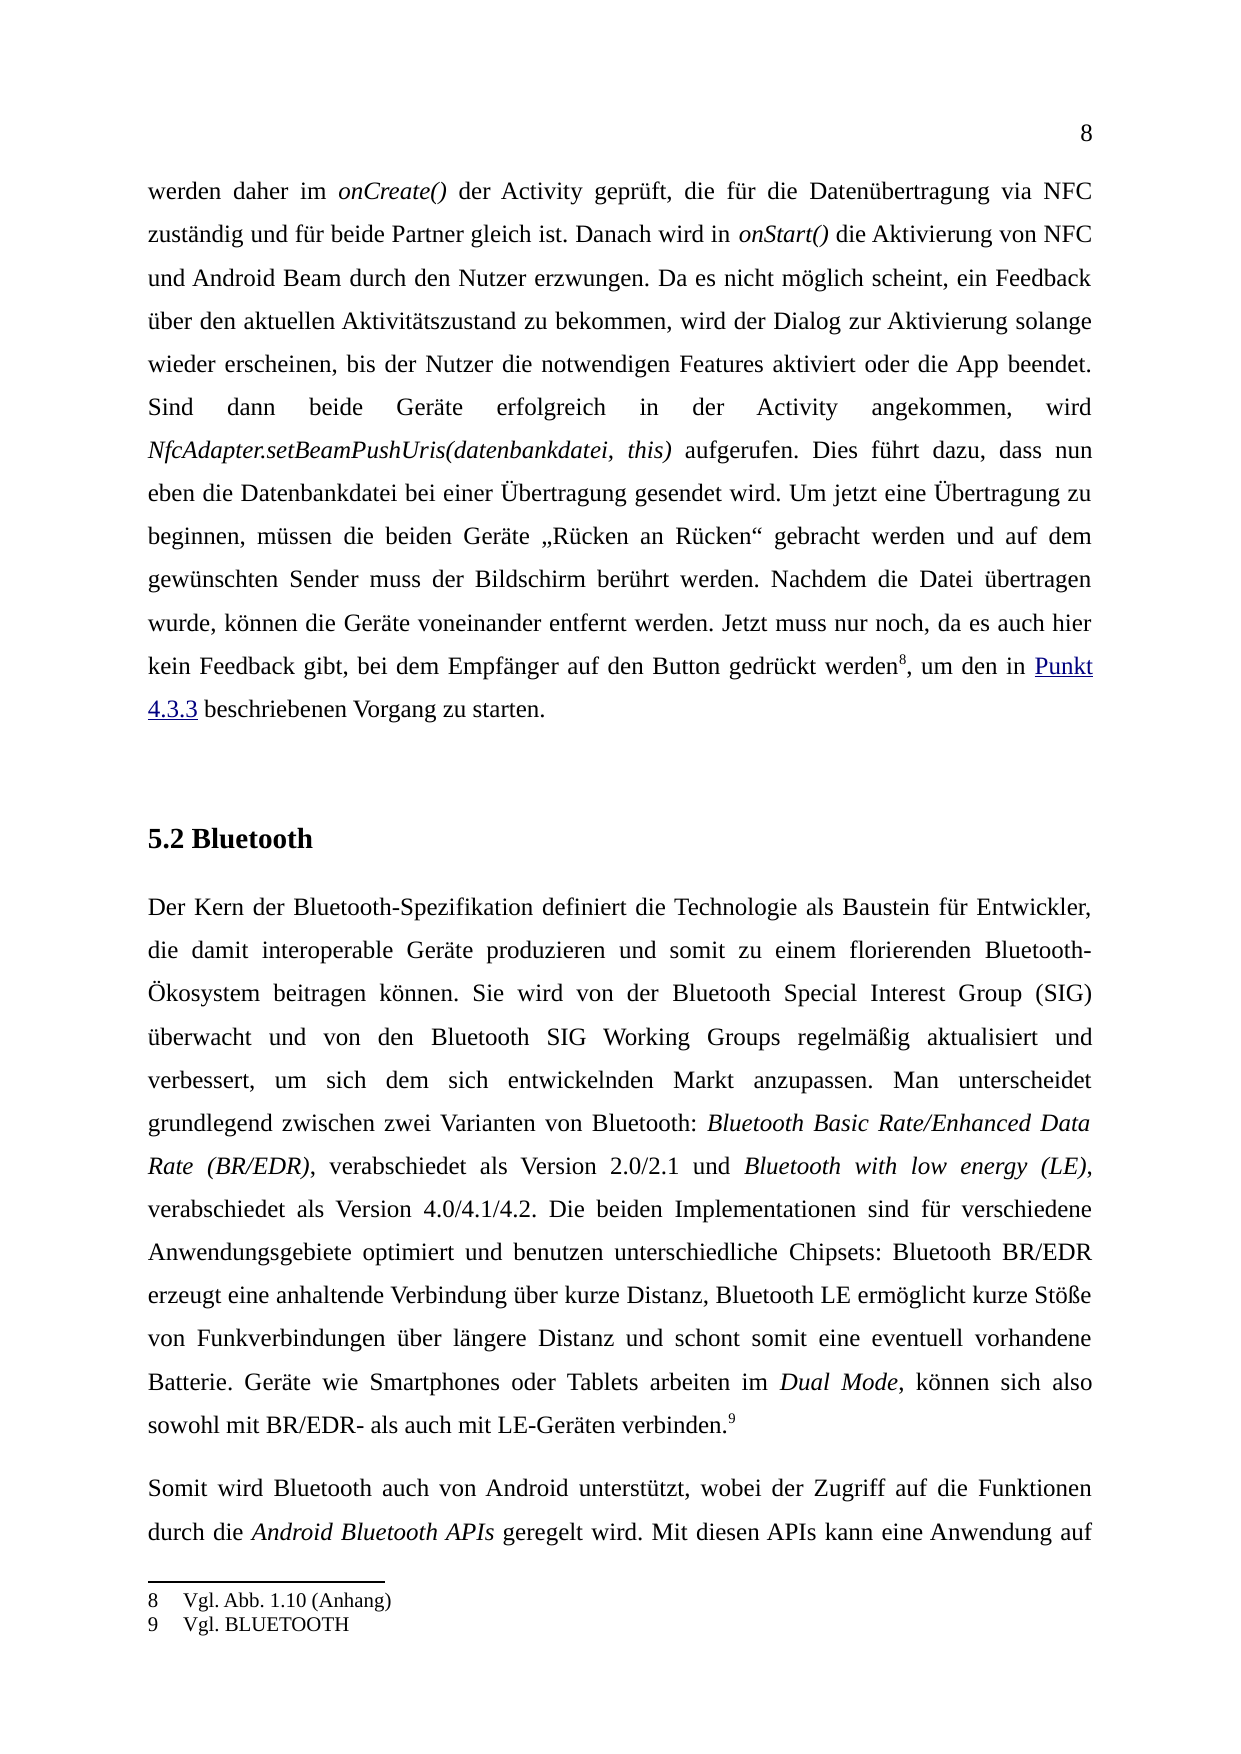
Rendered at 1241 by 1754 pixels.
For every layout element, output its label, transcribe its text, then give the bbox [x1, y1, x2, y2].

text Der Kern der Bluetooth-Spezifikation definiert die Technologie als Baustein für Entwickler, die damit interoperable Geräte produzieren und somit zu einem florierenden Bluetooth-Ökosystem beitragen können. Sie wird von der Bluetooth Special Interest Group (SIG) überwacht und von den Bluetooth SIG Working Groups regelmäßig aktualisiert und verbessert, um sich dem sich entwickelnden Markt anzupassen. Man unterscheidet grundlegend zwischen zwei Varianten von Bluetooth: Bluetooth Basic Rate/Enhanced Data Rate (BR/EDR), verabschiedet als Version 2.0/2.1 und Bluetooth with low energy (LE), verabschiedet als Version 4.0/4.1/4.2. Die beiden Implementationen sind für verschiedene Anwendungsgebiete optimiert und benutzen unterschiedliche Chipsets: Bluetooth BR/EDR erzeugt eine anhaltende Verbindung über kurze Distanz, Bluetooth LE ermöglicht kurze Stöße von Funkverbindungen über längere Distanz und schont somit eine eventuell vorhandene Batterie. Geräte wie Smartphones oder Tablets arbeiten im Dual Mode, können sich also sowohl mit BR/EDR- als auch mit LE-Geräten verbinden. [148, 892, 1093, 1438]
subtitle 5.2 Bluetooth [148, 821, 1093, 855]
text Vgl. Abb. 1.10 (Anhang) [148, 1588, 1093, 1612]
text werden daher im onCreate() der Activity geprüft, die für die Datenübertragung via NFC zuständig und für beide Partner gleich ist. Danach wird in onStart() die Aktivierung von NFC und Android Beam durch den Nutzer erzwungen. Da es nicht möglich scheint, ein Feedback über den aktuellen Aktivitätszustand zu bekommen, wird der Dialog zur Aktivierung solange wieder erscheinen, bis der Nutzer die notwendigen Features aktiviert oder die App beendet. Sind dann beide Geräte erfolgreich in der Activity angekommen, wird NfcAdapter.setBeamPushUris(datenbankdatei, this) aufgerufen. Dies führt dazu, dass nun eben die Datenbankdatei bei einer Übertragung gesendet wird. Um jetzt eine Übertragung zu beginnen, müssen die beiden Geräte „Rücken an Rücken“ gebracht werden und auf dem gewünschten Sender muss der Bildschirm berührt werden. Nachdem die Datei übertragen wurde, können die Geräte voneinander entfernt werden. Jetzt muss nur noch, da es auch hier kein Feedback gibt, bei dem Empfänger auf den Button gedrückt werden, um den in Punkt 4.3.3 beschriebenen Vorgang zu starten. [148, 176, 1093, 723]
text Vgl. BLUETOOTH [148, 1612, 1093, 1636]
text Somit wird Bluetooth auch von Android unterstützt, wobei der Zugriff auf die Funktionen durch die Android Bluetooth APIs geregelt wird. Mit diesen APIs kann eine Anwendung auf [148, 1473, 1093, 1545]
